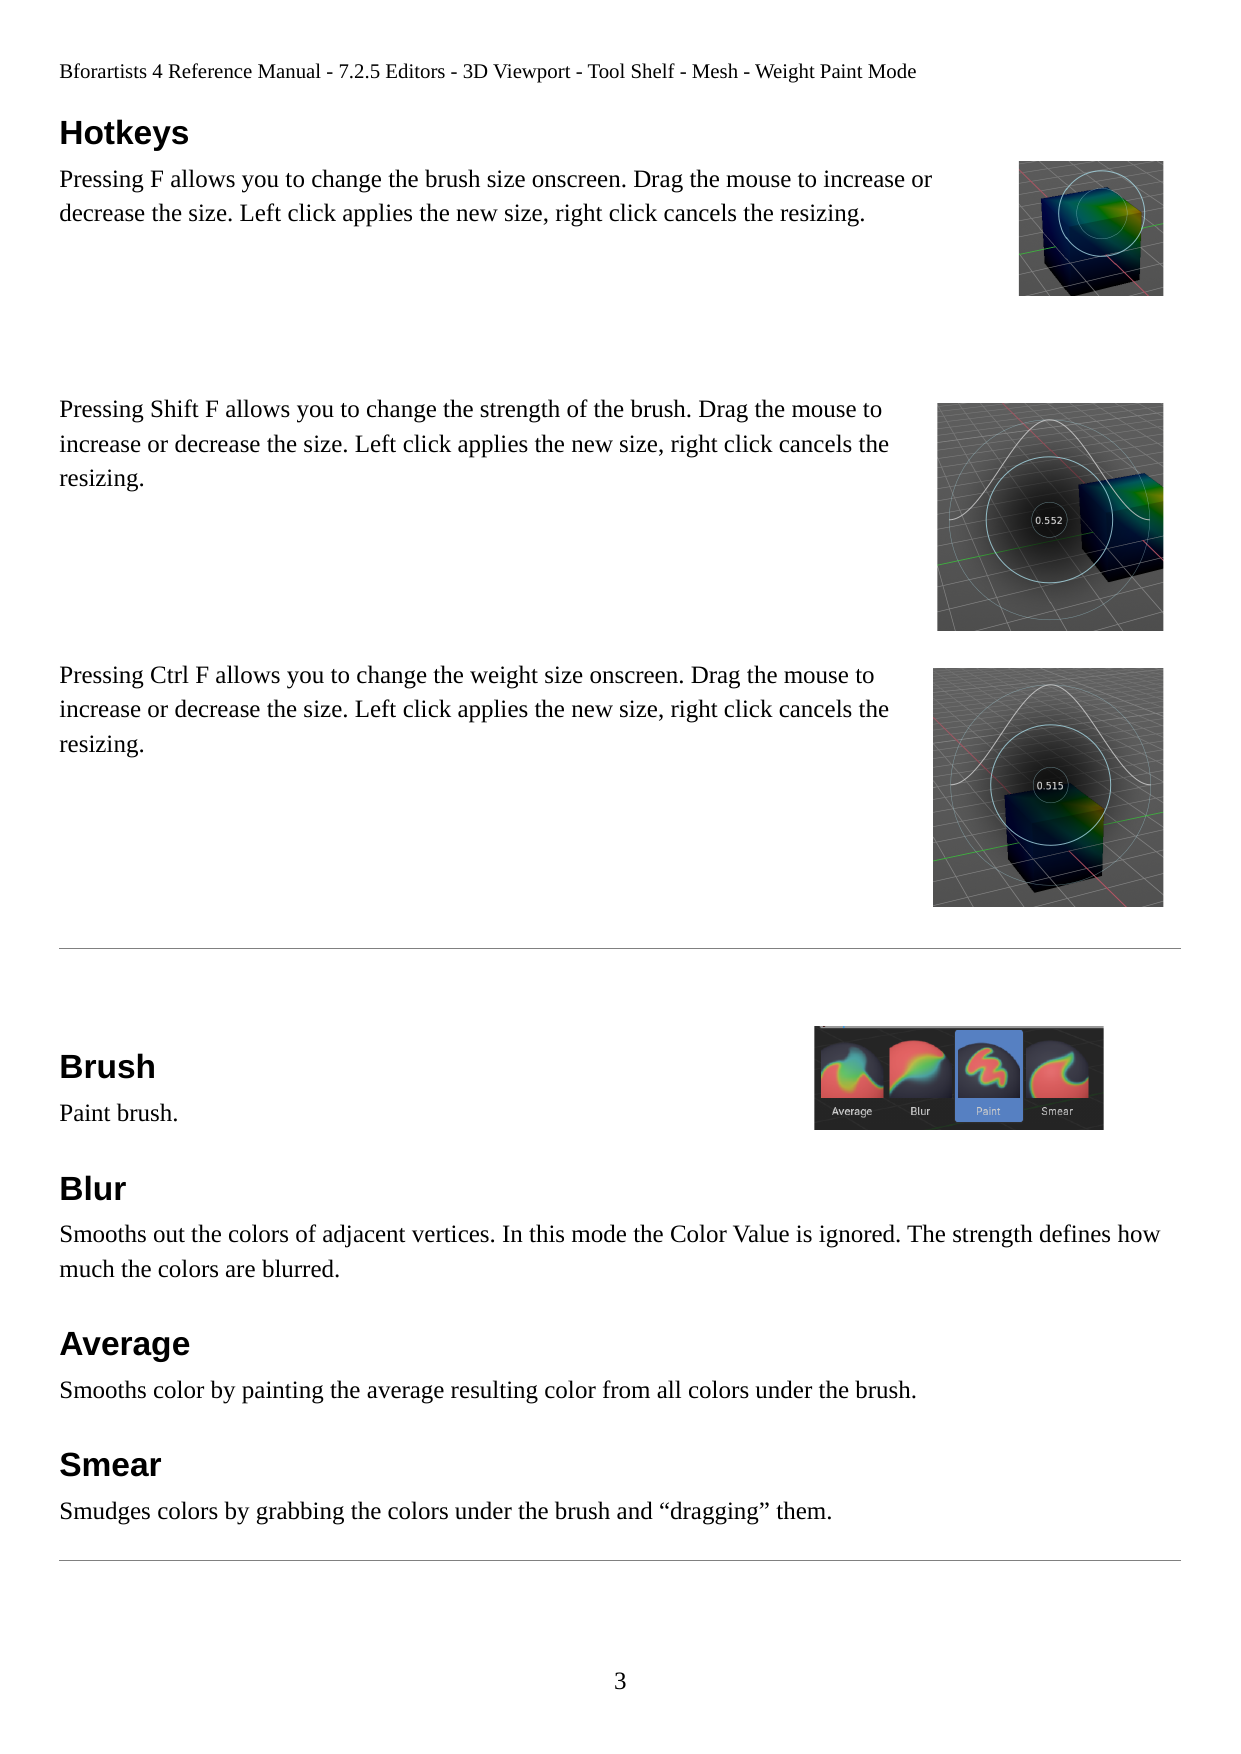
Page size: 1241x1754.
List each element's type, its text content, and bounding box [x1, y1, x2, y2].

picture [1018, 161, 1164, 296]
text Smooths out the colors of adjacent vertices. In this mode the Color Value is ignored. The strength defines how much the colors are blurred. [59, 1219, 1181, 1283]
text [1104, 1098, 1181, 1127]
subtitle Hotkeys [59, 113, 1181, 151]
text Pressing F allows you to change the brush size onscreen. Drag the mouse to increase or decrease the size. Left click applies the new size, right click cancels the resizing. [59, 164, 1018, 227]
picture [933, 668, 1164, 907]
text Pressing Shift F allows you to change the strength of the brush. Drag the mouse to increase or decrease the size. Left click applies the new size, right click cancels the resizing. [59, 394, 1181, 492]
text Pressing Ctrl F allows you to change the weight size onscreen. Drag the mouse to increase or decrease the size. Left click applies the new size, right click cancels the resizing. [59, 660, 1181, 757]
text Smudges colors by grabbing the colors under the brush and “dragging” them. [59, 1496, 1181, 1525]
picture [937, 403, 1164, 631]
subtitle Average [59, 1324, 1181, 1363]
text Paint brush. [59, 1098, 814, 1127]
subtitle [1104, 1047, 1181, 1086]
picture [814, 1026, 1104, 1130]
subtitle Blur [59, 1168, 1181, 1207]
text Smooths color by painting the average resulting color from all colors under the brush. [59, 1375, 1181, 1404]
subtitle Brush [59, 1047, 814, 1086]
subtitle Smear [59, 1445, 1181, 1484]
